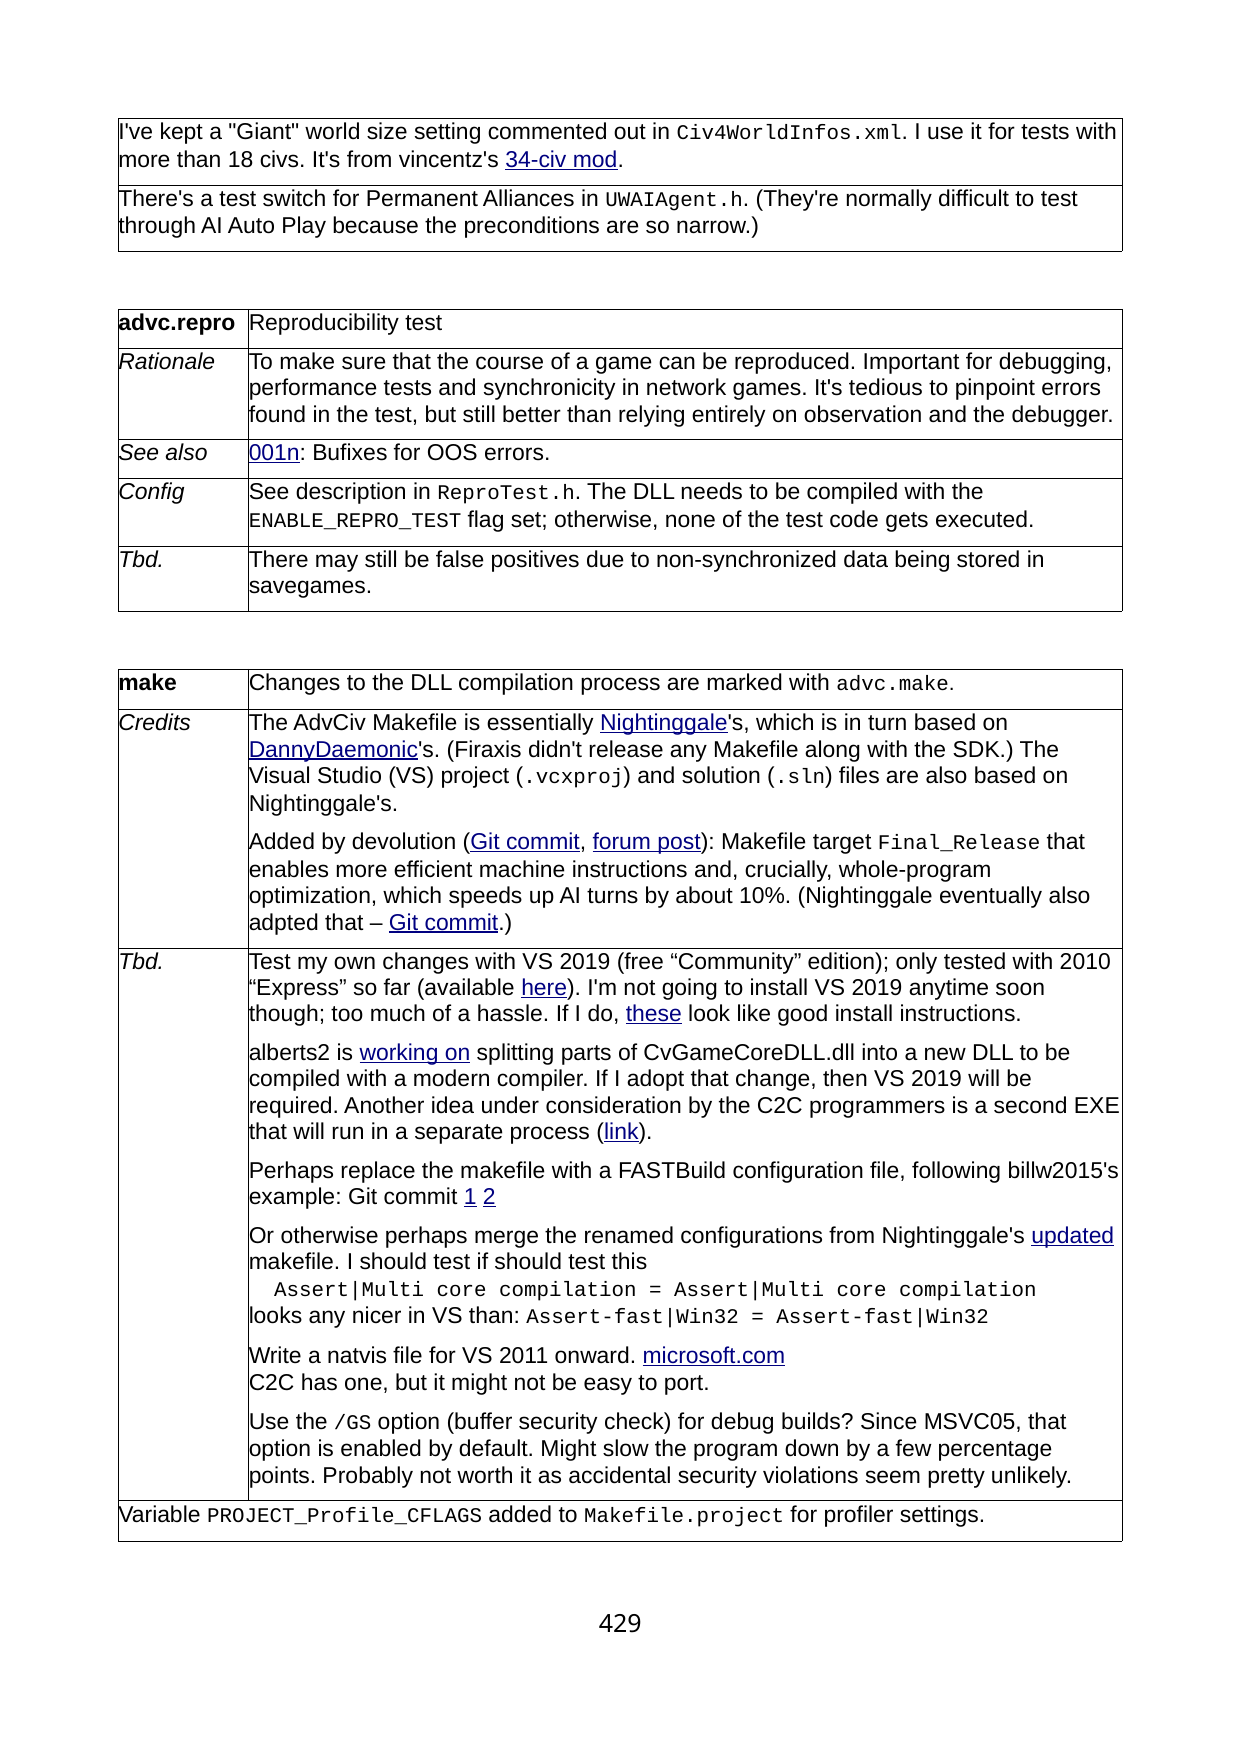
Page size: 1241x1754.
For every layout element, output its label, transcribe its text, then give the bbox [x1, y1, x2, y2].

table_cell The AdvCiv Makefile is essentially Nightinggale's, which is in turn based on DannyDaemonic's. (Firaxis didn't release any Makefile along with the SDK.) The Visual Studio (VS) project (.vcxproj) and solution (.sln) files are also based on Nightinggale's. Added by devolution (Git commit, forum post): Makefile target Final_Release that enables more efficient machine instructions and, crucially, whole-program optimization, which speeds up AI turns by about 10%. (Nightinggale eventually also adpted that – Git commit.) [249, 710, 1122, 947]
table_cell Credits [119, 710, 248, 947]
table_cell There may still be false positives due to non-synchronized data being stored in savegames. [249, 547, 1122, 611]
table_header Reproducibility test [249, 310, 1122, 348]
table_cell Variable PROJECT_Profile_CFLAGS added to Makefile.project for profiler settings. [119, 1501, 1122, 1541]
table_cell There's a test switch for Permanent Alliances in UWAIAgent.h. (They're normally difficult to test through AI Auto Play because the preconditions are so narrow.) [119, 186, 1122, 251]
table_cell 001n: Bufixes for OOS errors. [249, 440, 1122, 478]
table_cell I've kept a "Giant" world size setting commented out in Civ4WorldInfos.xml. I use it for tests with more than 18 civs. It's from vincentz's 34-civ mod. [119, 119, 1122, 185]
table_header make [119, 670, 248, 709]
table_header advc.repro [119, 310, 248, 348]
table_cell See also [119, 440, 248, 478]
table_cell Rationale [119, 349, 248, 439]
table_cell Test my own changes with VS 2019 (free “Community” edition); only tested with 2010 “Express” so far (available here). I'm not going to install VS 2019 anytime soon though; too much of a hassle. If I do, these look like good install instructions. alberts2 is working on splitting parts of CvGameCoreDLL.dll into a new DLL to be compiled with a modern compiler. If I adopt that change, then VS 2019 will be required. Another idea under consideration by the C2C programmers is a second EXE that will run in a separate process (link). Perhaps replace the makefile with a FASTBuild configuration file, following billw2015's example: Git commit 1 2 Or otherwise perhaps merge the renamed configurations from Nightinggale's updated makefile. I should test if should test this Assert|Multi core compilation = Assert|Multi core compilation looks any nicer in VS than: Assert-fast|Win32 = Assert-fast|Win32 Write a natvis file for VS 2011 onward. microsoft.com C2C has one, but it might not be easy to port. Use the /GS option (buffer security check) for debug builds? Since MSVC05, that option is enabled by default. Might slow the program down by a few percentage points. Probably not worth it as accidental security violations seem pretty unlikely. [249, 949, 1122, 1500]
table_header Changes to the DLL compilation process are marked with advc.make. [249, 670, 1122, 709]
table_cell See description in ReproTest.h. The DLL needs to be compiled with the ENABLE_REPRO_TEST flag set; otherwise, none of the test code gets executed. [249, 479, 1122, 546]
table_cell Tbd. [119, 547, 248, 611]
table_cell Tbd. [119, 949, 248, 1500]
table_cell Config [119, 479, 248, 546]
table_cell To make sure that the course of a game can be reproduced. Important for debugging, performance tests and synchronicity in network games. It's tedious to pinpoint errors found in the test, but still better than relying entirely on observation and the debugger. [249, 349, 1122, 439]
